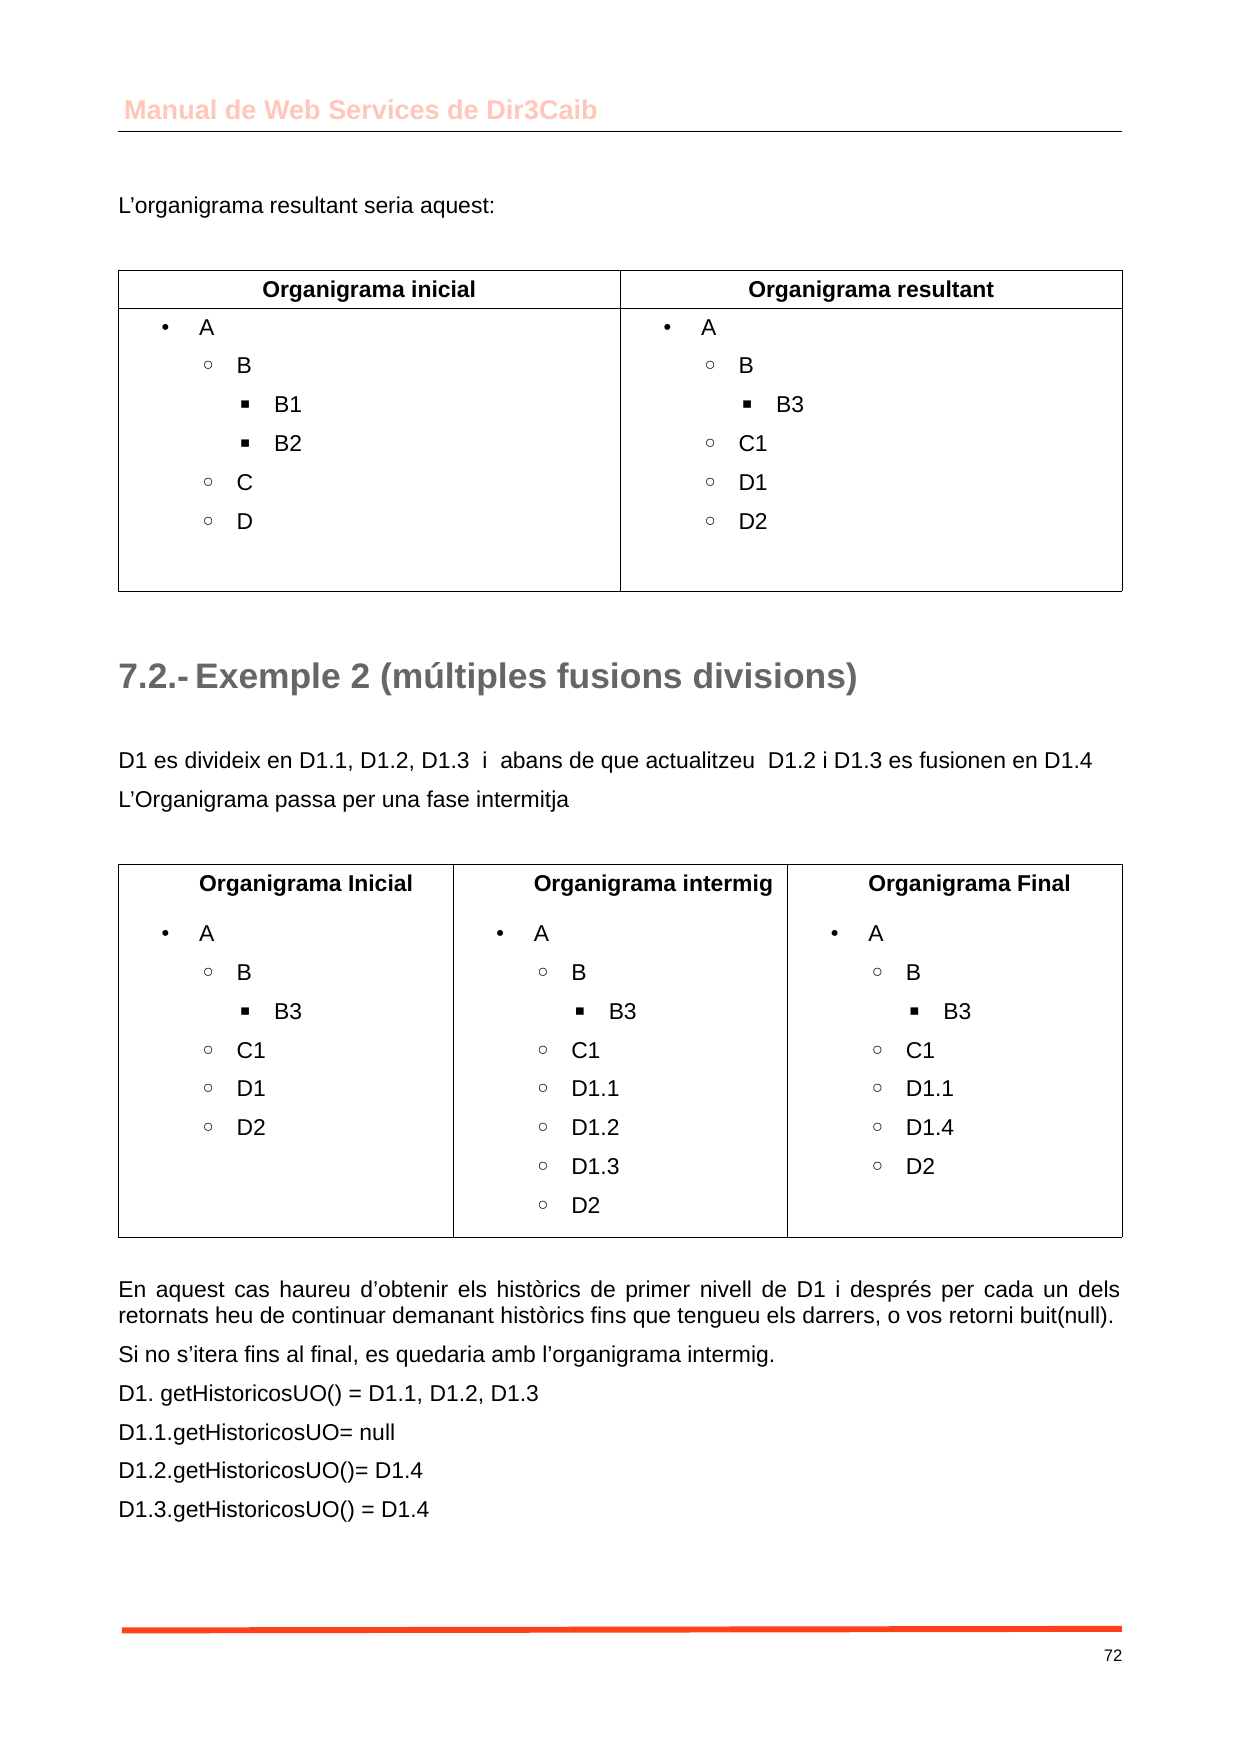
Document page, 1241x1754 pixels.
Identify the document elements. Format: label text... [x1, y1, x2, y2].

text En aquest cas haureu d’obtenir els històrics de primer nivell de D1 i després per cada un dels retornats heu de continuar demanant històrics fins que tengueu els darrers, o vos retorni buit(null). [118, 1276, 1122, 1328]
table_cell A B B3 C1 D1.1 D1.2 D1.3 D2 [454, 914, 787, 1237]
table_header Organigrama Inicial [119, 865, 453, 914]
text D1 es divideix en D1.1, D1.2, D1.3 i abans de que actualitzeu D1.2 i D1.3 es fusionen en D1.4 [118, 747, 1122, 774]
table_cell A B B3 C1 D1.1 D1.4 D2 [788, 914, 1122, 1237]
text Si no s’itera fins al final, es quedaria amb l’organigrama intermig. [118, 1341, 1122, 1367]
text D1.1.getHistoricosUO= null [118, 1418, 1122, 1445]
table_header Organigrama inicial [119, 271, 620, 308]
table_cell A B B3 C1 D1 D2 [621, 309, 1122, 591]
subtitle Exemple 2 (múltiples fusions divisions) [118, 655, 1122, 696]
text L’Organigrama passa per una fase intermitja [118, 786, 1122, 812]
text L’organigrama resultant seria aquest: [118, 192, 1122, 218]
text D1. getHistoricosUO() = D1.1, D1.2, D1.3 [118, 1379, 1122, 1406]
text D1.2.getHistoricosUO()= D1.4 [118, 1457, 1122, 1484]
table_header Organigrama Final [788, 865, 1122, 914]
table_cell A B B1 B2 C D [119, 309, 620, 591]
table_header Organigrama intermig [454, 865, 787, 914]
table_cell A B B3 C1 D1 D2 [119, 914, 453, 1237]
table_header Organigrama resultant [621, 271, 1122, 308]
text D1.3.getHistoricosUO() = D1.4 [118, 1496, 1122, 1522]
